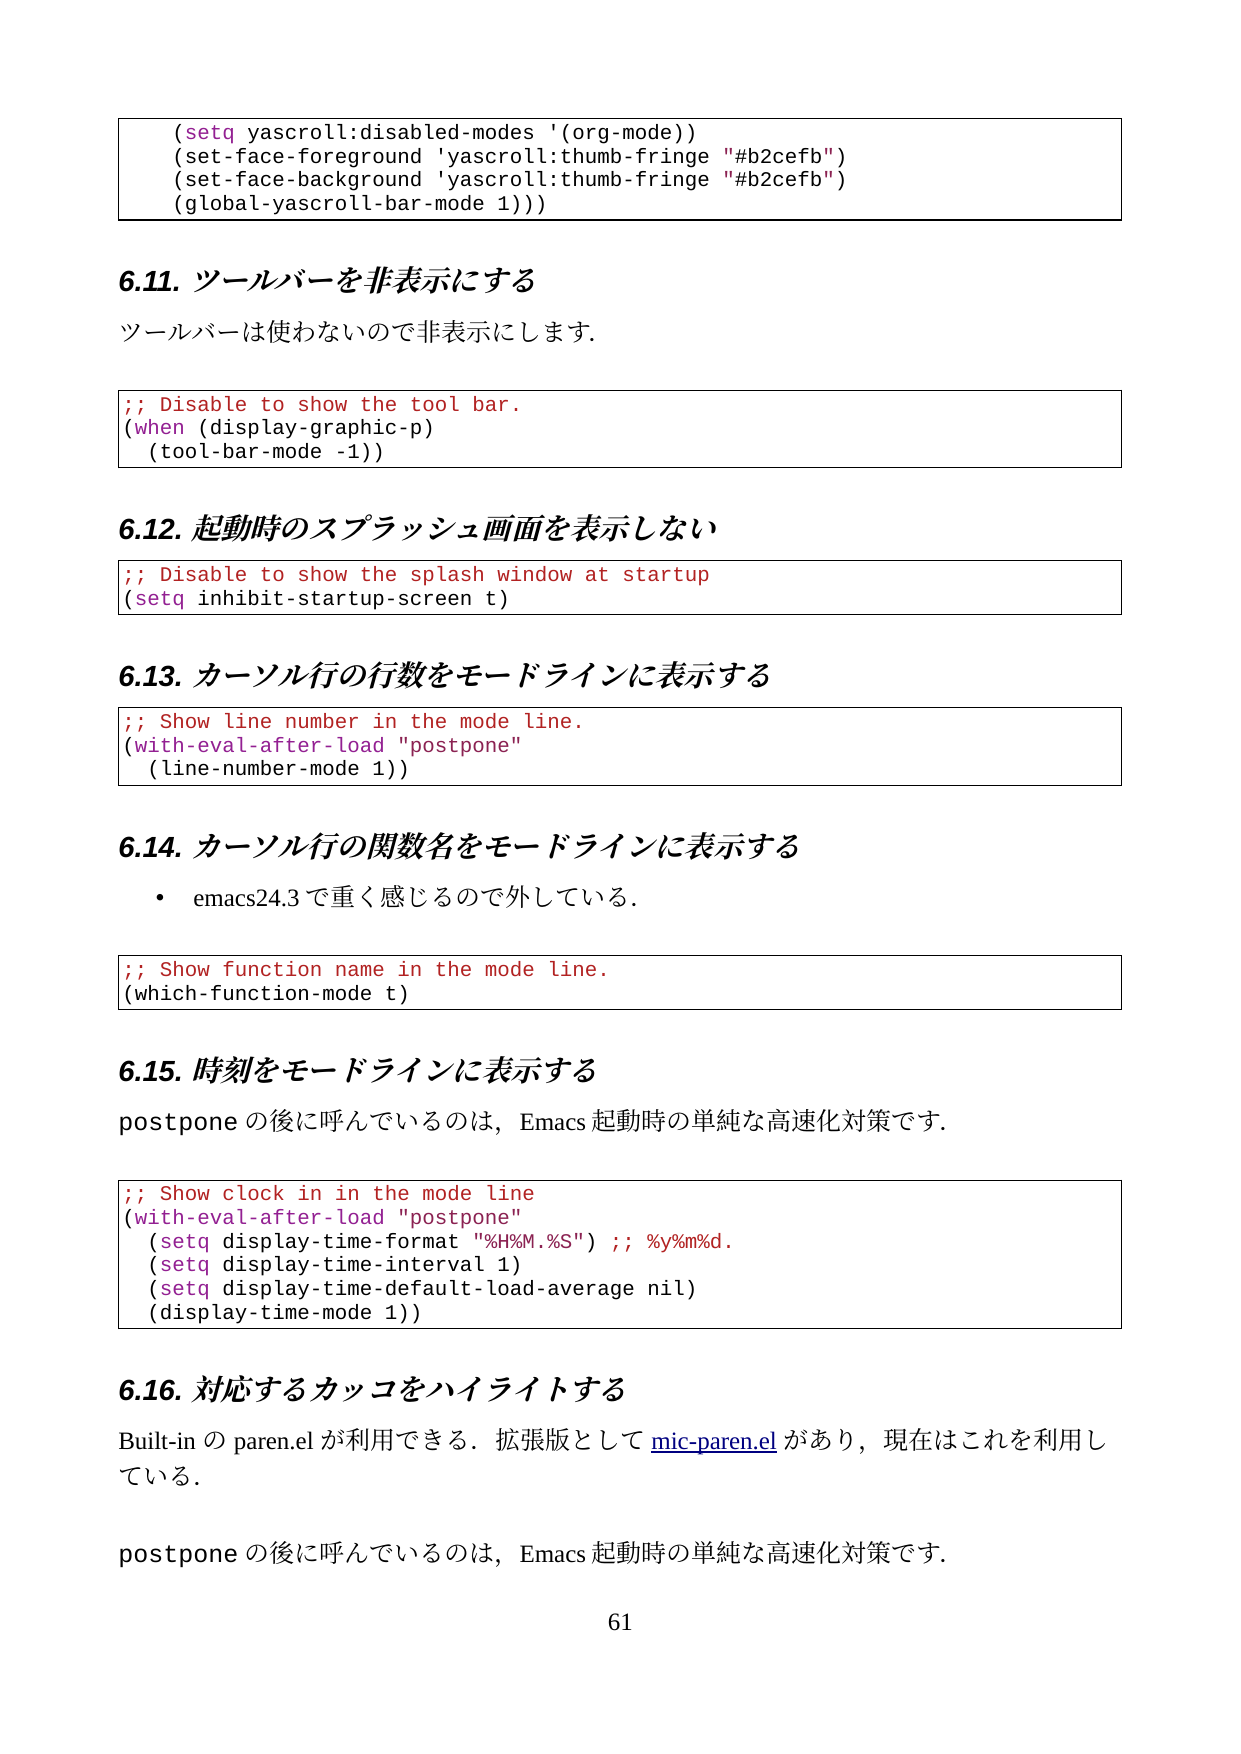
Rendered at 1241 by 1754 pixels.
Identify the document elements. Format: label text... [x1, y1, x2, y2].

text ;; Show line number in the mode line. [119, 708, 1121, 731]
list emacs24.3 で重く感じるので外している． [156, 878, 1122, 942]
text (setq inhibit-startup-screen t) [119, 584, 1121, 614]
text (setq display-time-format "%H%M.%S") ;; %y%m%d. [119, 1227, 1121, 1250]
text (global-yascroll-bar-mode 1))) [119, 189, 1121, 219]
text (setq display-time-default-load-average nil) [119, 1274, 1121, 1298]
subtitle 時刻をモードラインに表示する [118, 1048, 1122, 1089]
text (set-face-background 'yascroll:thumb-fringe "#b2cefb") [119, 165, 1121, 189]
text (display-time-mode 1)) [119, 1298, 1121, 1328]
text ;; Disable to show the splash window at startup [119, 561, 1121, 584]
text (which-function-mode t) [119, 979, 1121, 1009]
text (set-face-foreground 'yascroll:thumb-fringe "#b2cefb") [119, 142, 1121, 165]
text ツールバーは使わないので非表示にします． [118, 312, 1122, 377]
text postpone の後に呼んでいるのは，Emacs起動時の単純な高速化対策です． [118, 1102, 1122, 1167]
subtitle 起動時のスプラッシュ画面を表示しない [118, 506, 1122, 548]
text ;; Disable to show the tool bar. [119, 391, 1121, 413]
text (tool-bar-mode -1)) [119, 437, 1121, 467]
text (with-eval-after-load "postpone" [119, 1203, 1121, 1227]
subtitle 対応するカッコをハイライトする [118, 1367, 1122, 1408]
text (with-eval-after-load "postpone" [119, 731, 1121, 754]
subtitle ツールバーを非表示にする [118, 258, 1122, 300]
text ;; Show clock in in the mode line [119, 1181, 1121, 1203]
text postpone の後に呼んでいるのは，Emacs起動時の単純な高速化対策です． [118, 1534, 1122, 1570]
text Built-in の paren.el が利用できる．拡張版として mic-paren.el があり，現在はこれを利用している． [118, 1421, 1122, 1522]
text ;; Show function name in the mode line. [119, 956, 1121, 979]
subtitle カーソル行の行数をモードラインに表示する [118, 653, 1122, 695]
text (setq yascroll:disabled-modes '(org-mode)) [119, 119, 1121, 142]
text (when (display-graphic-p) [119, 413, 1121, 437]
subtitle カーソル行の関数名をモードラインに表示する [118, 823, 1122, 865]
text (line-number-mode 1)) [119, 754, 1121, 785]
text (setq display-time-interval 1) [119, 1250, 1121, 1274]
